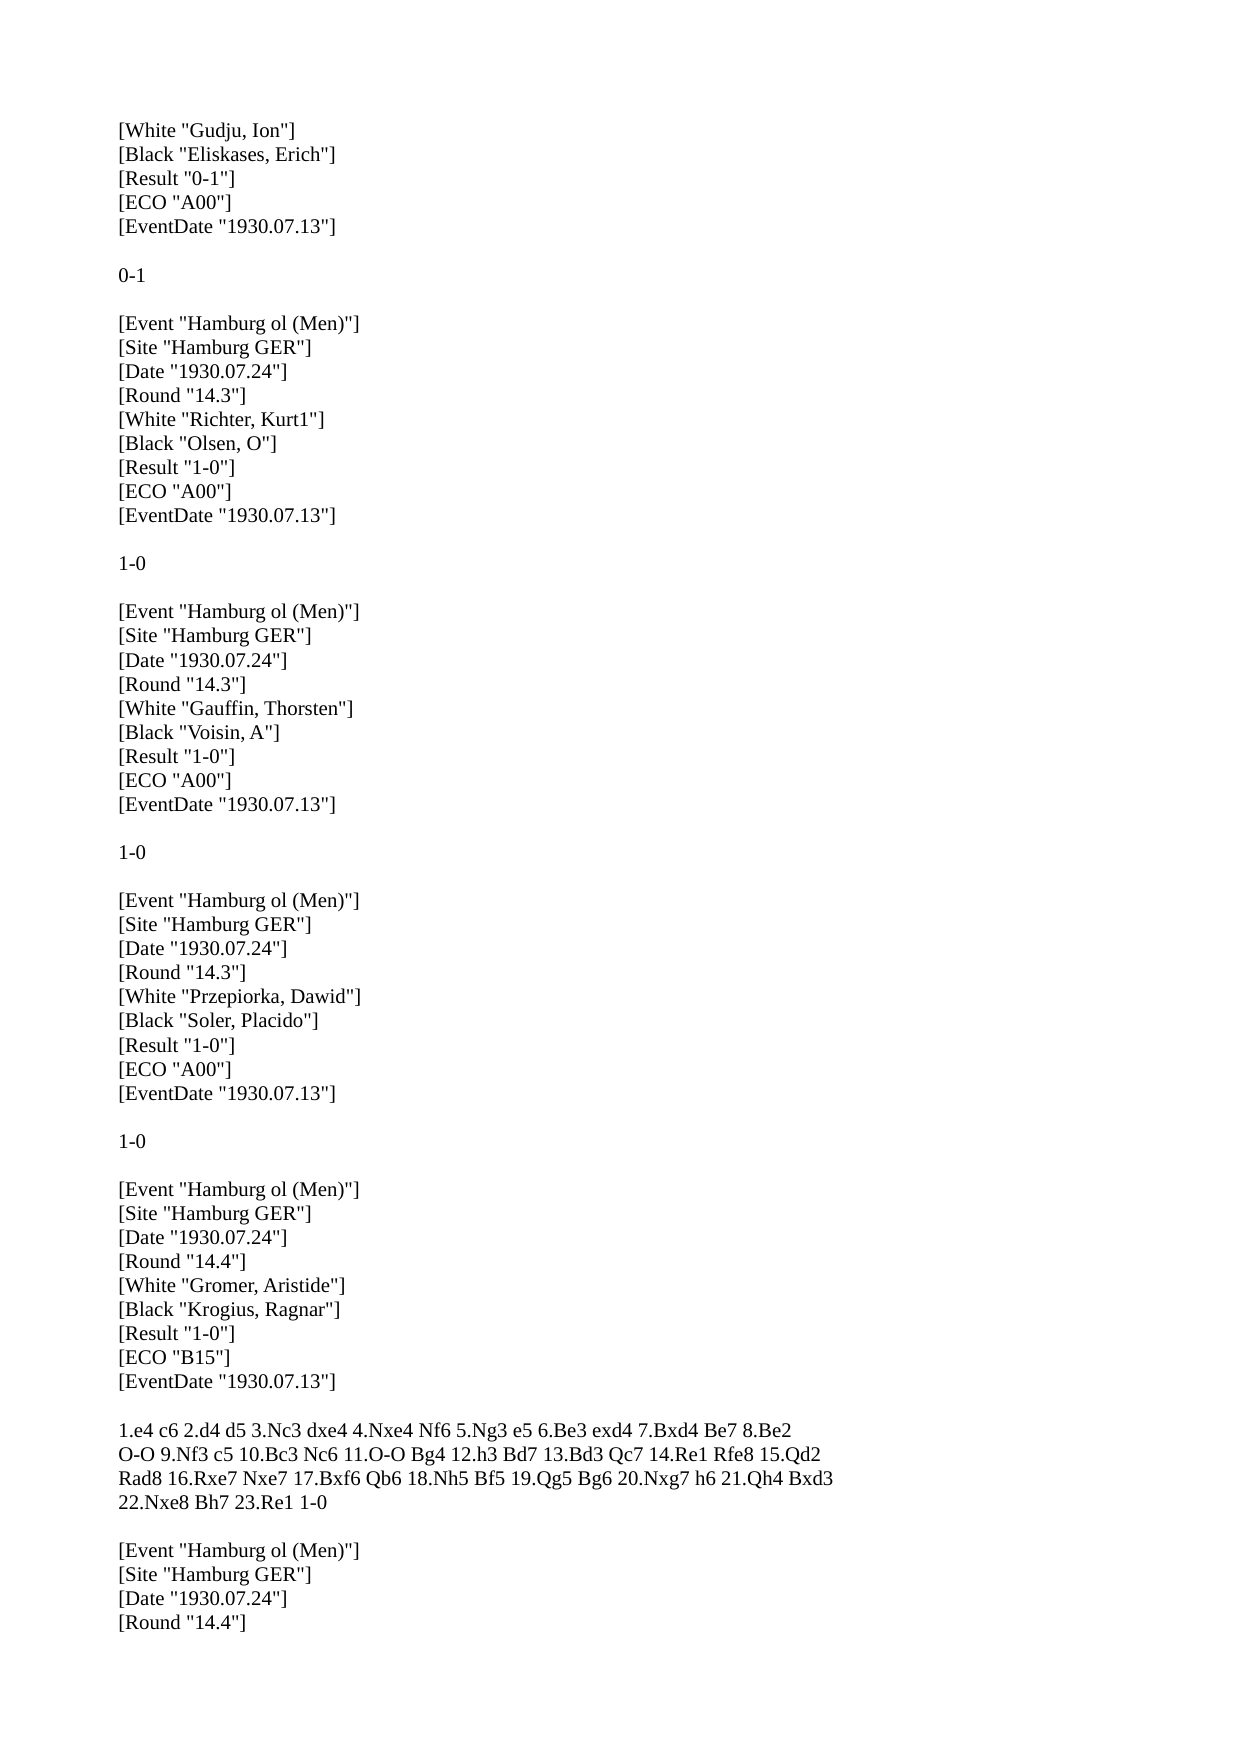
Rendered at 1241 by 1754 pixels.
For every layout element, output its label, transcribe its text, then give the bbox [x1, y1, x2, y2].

text [Event "Hamburg ol (Men)"] [118, 888, 1122, 912]
text [Round "14.3"] [118, 672, 1122, 696]
text [Result "1-0"] [118, 1321, 1122, 1345]
text [Round "14.3"] [118, 383, 1122, 407]
text [Site "Hamburg GER"] [118, 623, 1122, 647]
text [Black "Voisin, A"] [118, 720, 1122, 744]
text [White "Gromer, Aristide"] [118, 1273, 1122, 1297]
text [Result "1-0"] [118, 744, 1122, 768]
text [Date "1930.07.24"] [118, 936, 1122, 960]
text [Event "Hamburg ol (Men)"] [118, 1538, 1122, 1562]
text [ECO "A00"] [118, 479, 1122, 503]
text [Result "0-1"] [118, 166, 1122, 190]
text [Black "Olsen, O"] [118, 431, 1122, 455]
text [White "Richter, Kurt1"] [118, 407, 1122, 431]
text [EventDate "1930.07.13"] [118, 214, 1122, 238]
text 1-0 [118, 840, 1122, 864]
text [EventDate "1930.07.13"] [118, 792, 1122, 816]
text [Event "Hamburg ol (Men)"] [118, 311, 1122, 335]
text Rad8 16.Rxe7 Nxe7 17.Bxf6 Qb6 18.Nh5 Bf5 19.Qg5 Bg6 20.Nxg7 h6 21.Qh4 Bxd3 [118, 1466, 1122, 1490]
text 22.Nxe8 Bh7 23.Re1 1-0 [118, 1490, 1122, 1514]
text O-O 9.Nf3 c5 10.Bc3 Nc6 11.O-O Bg4 12.h3 Bd7 13.Bd3 Qc7 14.Re1 Rfe8 15.Qd2 [118, 1442, 1122, 1466]
text [Site "Hamburg GER"] [118, 1562, 1122, 1586]
text [White "Gauffin, Thorsten"] [118, 696, 1122, 720]
text [Date "1930.07.24"] [118, 647, 1122, 672]
text [Round "14.4"] [118, 1610, 1122, 1634]
text [ECO "B15"] [118, 1345, 1122, 1369]
text [Round "14.3"] [118, 960, 1122, 984]
text [White "Gudju, Ion"] [118, 118, 1122, 142]
text [Round "14.4"] [118, 1249, 1122, 1273]
text [ECO "A00"] [118, 768, 1122, 792]
text [Result "1-0"] [118, 455, 1122, 479]
text [Event "Hamburg ol (Men)"] [118, 599, 1122, 623]
text [EventDate "1930.07.13"] [118, 1081, 1122, 1105]
text [Event "Hamburg ol (Men)"] [118, 1177, 1122, 1201]
text [Date "1930.07.24"] [118, 359, 1122, 383]
text [EventDate "1930.07.13"] [118, 503, 1122, 527]
text [Black "Eliskases, Erich"] [118, 142, 1122, 166]
text [EventDate "1930.07.13"] [118, 1369, 1122, 1393]
text [Site "Hamburg GER"] [118, 1201, 1122, 1225]
text 1-0 [118, 551, 1122, 575]
text [Black "Krogius, Ragnar"] [118, 1297, 1122, 1321]
text [Black "Soler, Placido"] [118, 1008, 1122, 1032]
text 1-0 [118, 1129, 1122, 1153]
text [White "Przepiorka, Dawid"] [118, 984, 1122, 1008]
text 0-1 [118, 262, 1122, 287]
text [Result "1-0"] [118, 1032, 1122, 1057]
text [Site "Hamburg GER"] [118, 912, 1122, 936]
text [Date "1930.07.24"] [118, 1225, 1122, 1249]
text [Date "1930.07.24"] [118, 1586, 1122, 1610]
text 1.e4 c6 2.d4 d5 3.Nc3 dxe4 4.Nxe4 Nf6 5.Ng3 e5 6.Be3 exd4 7.Bxd4 Be7 8.Be2 [118, 1417, 1122, 1442]
text [Site "Hamburg GER"] [118, 335, 1122, 359]
text [ECO "A00"] [118, 190, 1122, 214]
text [ECO "A00"] [118, 1057, 1122, 1081]
